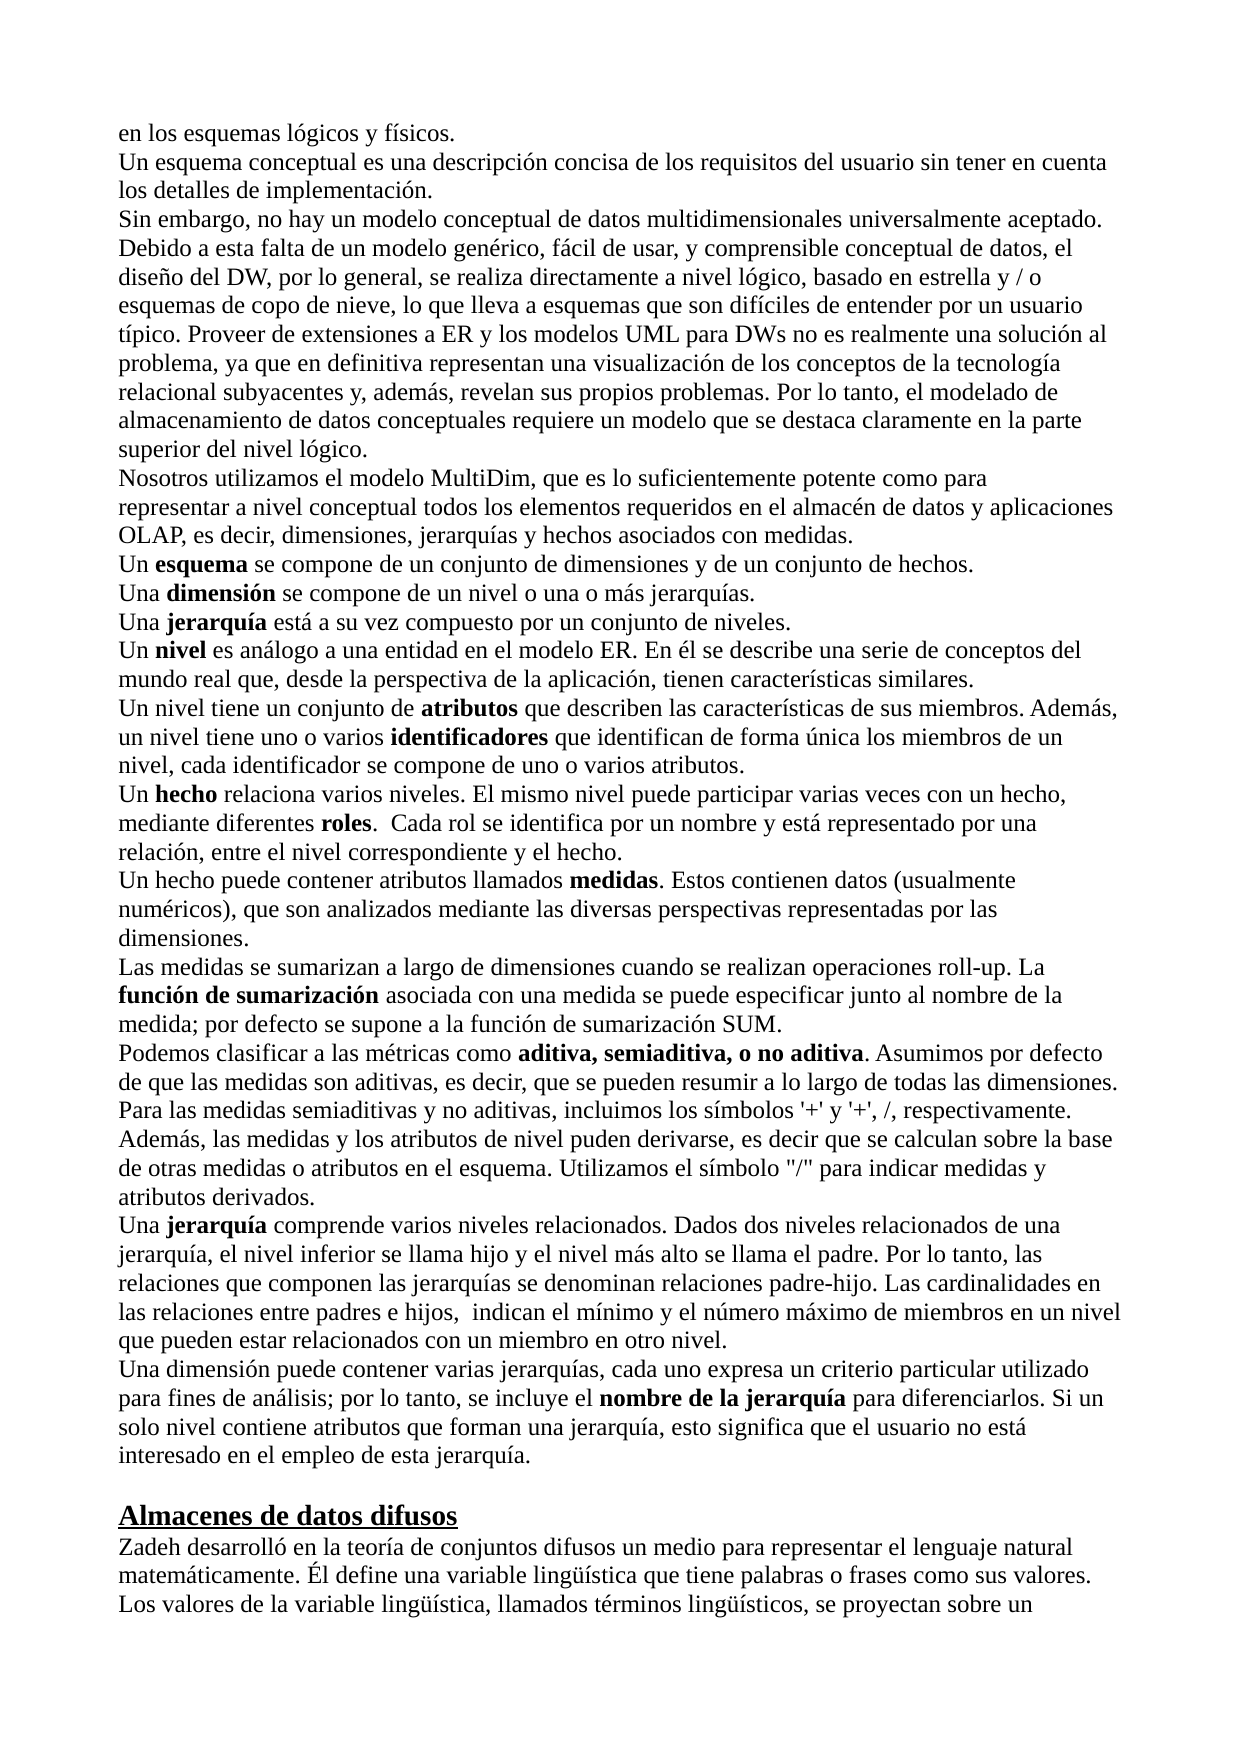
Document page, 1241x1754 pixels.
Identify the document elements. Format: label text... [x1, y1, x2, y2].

text Un nivel es análogo a una entidad en el modelo ER. En él se describe una serie de conceptos del mundo real que, desde la perspectiva de la aplicación, tienen características similares. [118, 636, 1122, 693]
text Un hecho relaciona varios niveles. El mismo nivel puede participar varias veces con un hecho, mediante diferentes roles. Cada rol se identifica por un nombre y está representado por una relación, entre el nivel correspondiente y el hecho. [118, 779, 1122, 866]
text Un esquema se compone de un conjunto de dimensiones y de un conjunto de hechos. [118, 549, 1122, 578]
text Un nivel tiene un conjunto de atributos que describen las características de sus miembros. Además, un nivel tiene uno o varios identificadores que identifican de forma única los miembros de un nivel, cada identificador se compone de uno o varios atributos. [118, 693, 1122, 779]
text Un esquema conceptual es una descripción concisa de los requisitos del usuario sin tener en cuenta los detalles de implementación. [118, 147, 1122, 204]
text Las medidas se sumarizan a largo de dimensiones cuando se realizan operaciones roll-up. La función de sumarización asociada con una medida se puede especificar junto al nombre de la medida; por defecto se supone a la función de sumarización SUM. [118, 952, 1122, 1038]
text representar a nivel conceptual todos los elementos requeridos en el almacén de datos y aplicaciones OLAP, es decir, dimensiones, jerarquías y hechos asociados con medidas. [118, 492, 1122, 549]
text Podemos clasificar a las métricas como aditiva, semiaditiva, o no aditiva. Asumimos por defecto de que las medidas son aditivas, es decir, que se pueden resumir a lo largo de todas las dimensiones. Para las medidas semiaditivas y no aditivas, incluimos los símbolos '+' y '+', /, respectivamente. Además, las medidas y los atributos de nivel puden derivarse, es decir que se calculan sobre la base de otras medidas o atributos en el esquema. Utilizamos el símbolo "/" para indicar medidas y atributos derivados. [118, 1038, 1122, 1211]
text Una dimensión se compone de un nivel o una o más jerarquías. [118, 578, 1122, 607]
text Almacenes de datos difusos [118, 1498, 1122, 1532]
text Una jerarquía comprende varios niveles relacionados. Dados dos niveles relacionados de una jerarquía, el nivel inferior se llama hijo y el nivel más alto se llama el padre. Por lo tanto, las relaciones que componen las jerarquías se denominan relaciones padre-hijo. Las cardinalidades en las relaciones entre padres e hijos, indican el mínimo y el número máximo de miembros en un nivel que pueden estar relacionados con un miembro en otro nivel. [118, 1211, 1122, 1354]
text Una dimensión puede contener varias jerarquías, cada uno expresa un criterio particular utilizado para fines de análisis; por lo tanto, se incluye el nombre de la jerarquía para diferenciarlos. Si un solo nivel contiene atributos que forman una jerarquía, esto significa que el usuario no está interesado en el empleo de esta jerarquía. [118, 1354, 1122, 1469]
text Nosotros utilizamos el modelo MultiDim, que es lo suficientemente potente como para [118, 463, 1122, 492]
text Sin embargo, no hay un modelo conceptual de datos multidimensionales universalmente aceptado. Debido a esta falta de un modelo genérico, fácil de usar, y comprensible conceptual de datos, el diseño del DW, por lo general, se realiza directamente a nivel lógico, basado en estrella y / o esquemas de copo de nieve, lo que lleva a esquemas que son difíciles de entender por un usuario típico. Proveer de extensiones a ER y los modelos UML para DWs no es realmente una solución al problema, ya que en definitiva representan una visualización de los conceptos de la tecnología relacional subyacentes y, además, revelan sus propios problemas. Por lo tanto, el modelado de almacenamiento de datos conceptuales requiere un modelo que se destaca claramente en la parte superior del nivel lógico. [118, 204, 1122, 463]
text en los esquemas lógicos y físicos. [118, 118, 1122, 147]
text Un hecho puede contener atributos llamados medidas. Estos contienen datos (usualmente numéricos), que son analizados mediante las diversas perspectivas representadas por las dimensiones. [118, 866, 1122, 952]
text Zadeh desarrolló en la teoría de conjuntos difusos un medio para representar el lenguaje natural matemáticamente. Él define una variable lingüística que tiene palabras o frases como sus valores. Los valores de la variable lingüística, llamados términos lingüísticos, se proyectan sobre un [118, 1532, 1122, 1618]
text Una jerarquía está a su vez compuesto por un conjunto de niveles. [118, 607, 1122, 636]
